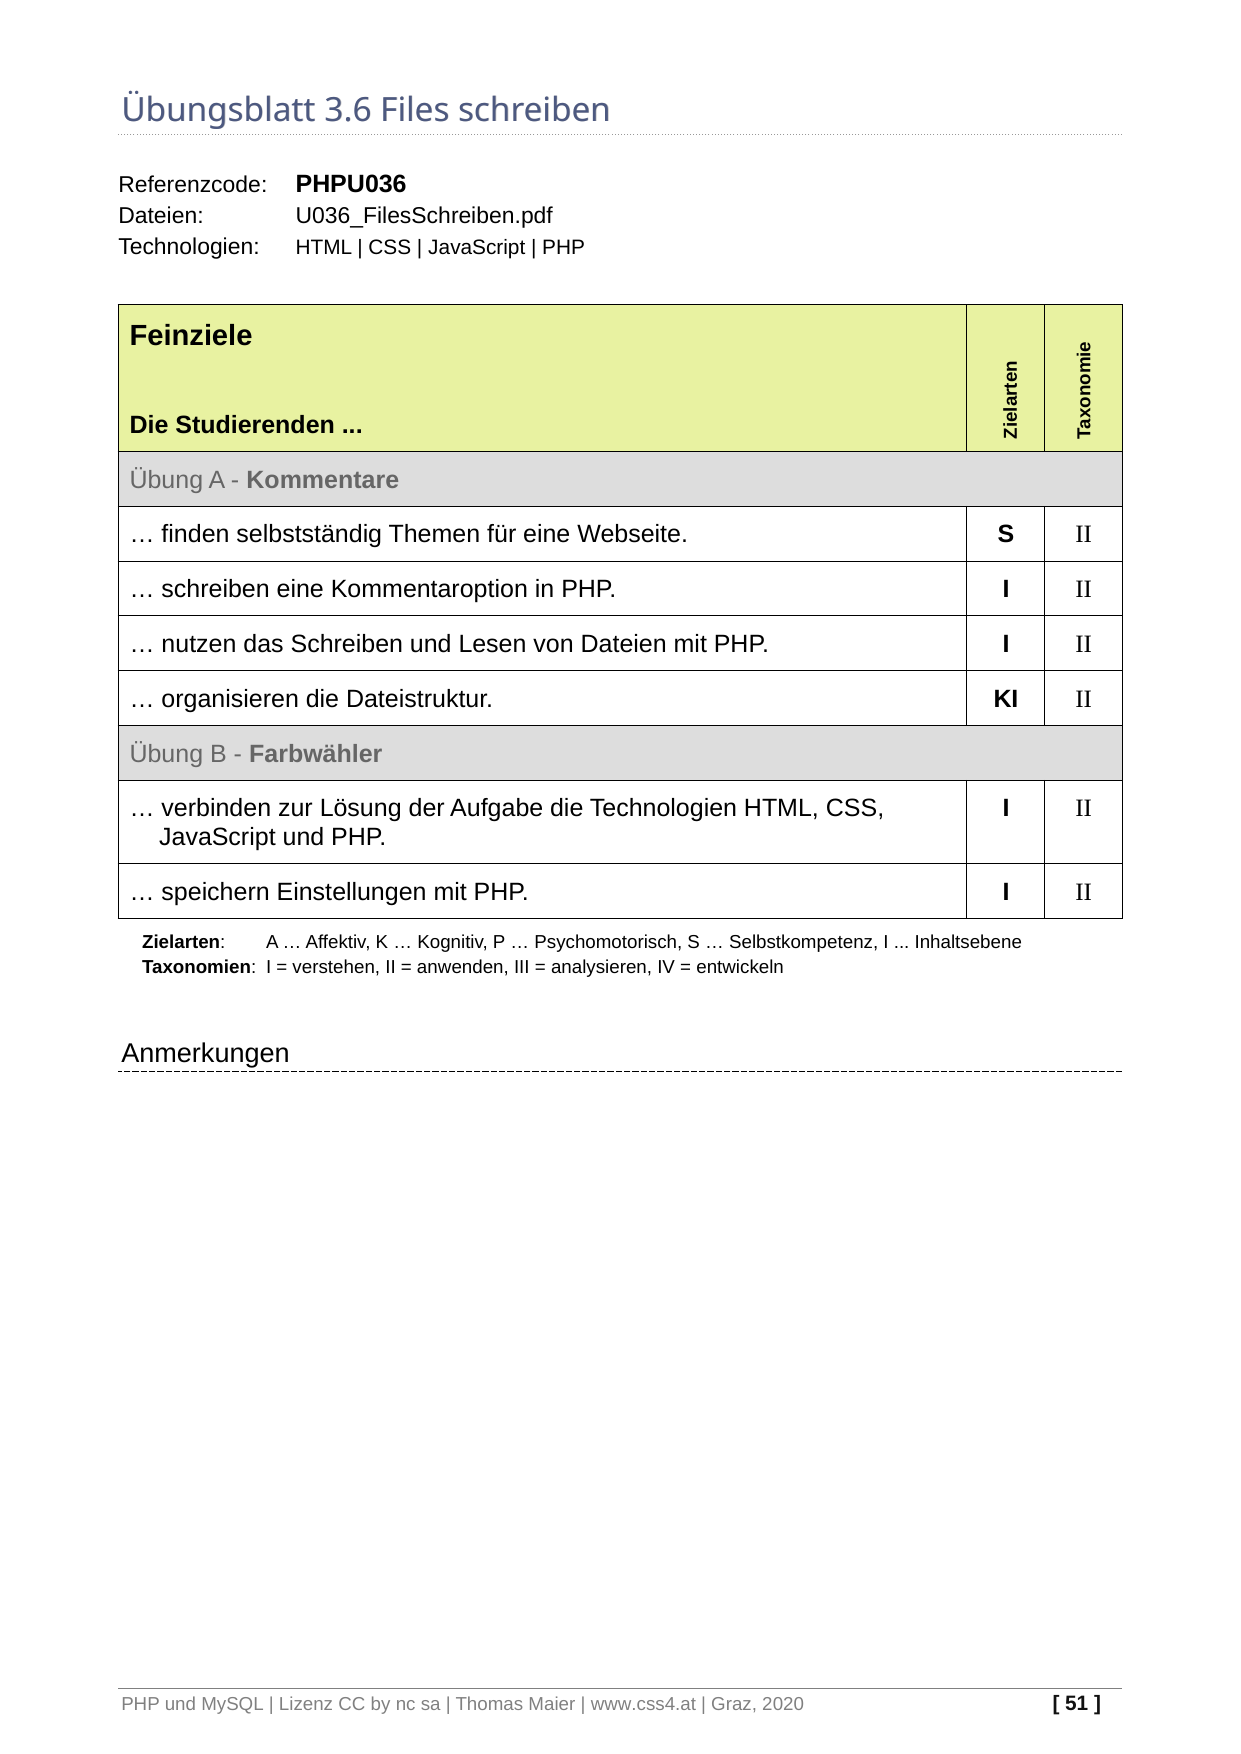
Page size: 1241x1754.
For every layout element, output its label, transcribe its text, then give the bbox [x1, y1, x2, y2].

table_cell I [967, 781, 1044, 863]
table_cell Übung A - Kommentare [119, 452, 1122, 506]
text Zielarten: A … Affektiv, K … Kognitiv, P … Psychomotorisch, S … Selbstkompetenz, I ... Inhaltsebene Taxonomien: I = verstehen, II = anwenden, III = analysieren, IV = entwickeln [142, 931, 1122, 977]
text Anmerkungen [118, 1034, 1122, 1071]
table_header Zielarten [967, 305, 1044, 451]
text Referenzcode: PHPU036 [118, 169, 1122, 198]
text Dateien: U036_FilesSchreiben.pdf [118, 202, 1122, 229]
text Technologien: HTML | CSS | JavaScript | PHP [118, 233, 1122, 259]
table_cell Übung B - Farbwähler [119, 726, 1122, 780]
table_cell … organisieren die Dateistruktur. [119, 671, 966, 725]
table_cell … speichern Einstellungen mit PHP. [119, 864, 966, 918]
table_cell II [1045, 507, 1122, 561]
table_header Feinziele Die Studierenden ... [119, 305, 966, 451]
table_cell I [967, 864, 1044, 918]
table_cell I [967, 562, 1044, 615]
table_cell II [1045, 864, 1122, 918]
table_cell S [967, 507, 1044, 561]
subtitle Übungsblatt 3.6 Files schreiben [118, 83, 1122, 134]
table_cell … schreiben eine Kommentaroption in PHP. [119, 562, 966, 615]
table_cell … finden selbstständig Themen für eine Webseite. [119, 507, 966, 561]
table_cell II [1045, 781, 1122, 863]
table_cell … nutzen das Schreiben und Lesen von Dateien mit PHP. [119, 616, 966, 670]
table_cell KI [967, 671, 1044, 725]
table_cell … verbinden zur Lösung der Aufgabe die Technologien HTML, CSS, JavaScript und PHP. [119, 781, 966, 863]
table_cell II [1045, 671, 1122, 725]
table_cell II [1045, 562, 1122, 615]
table_cell II [1045, 616, 1122, 670]
table_header Taxonomie [1045, 305, 1122, 451]
table_cell I [967, 616, 1044, 670]
